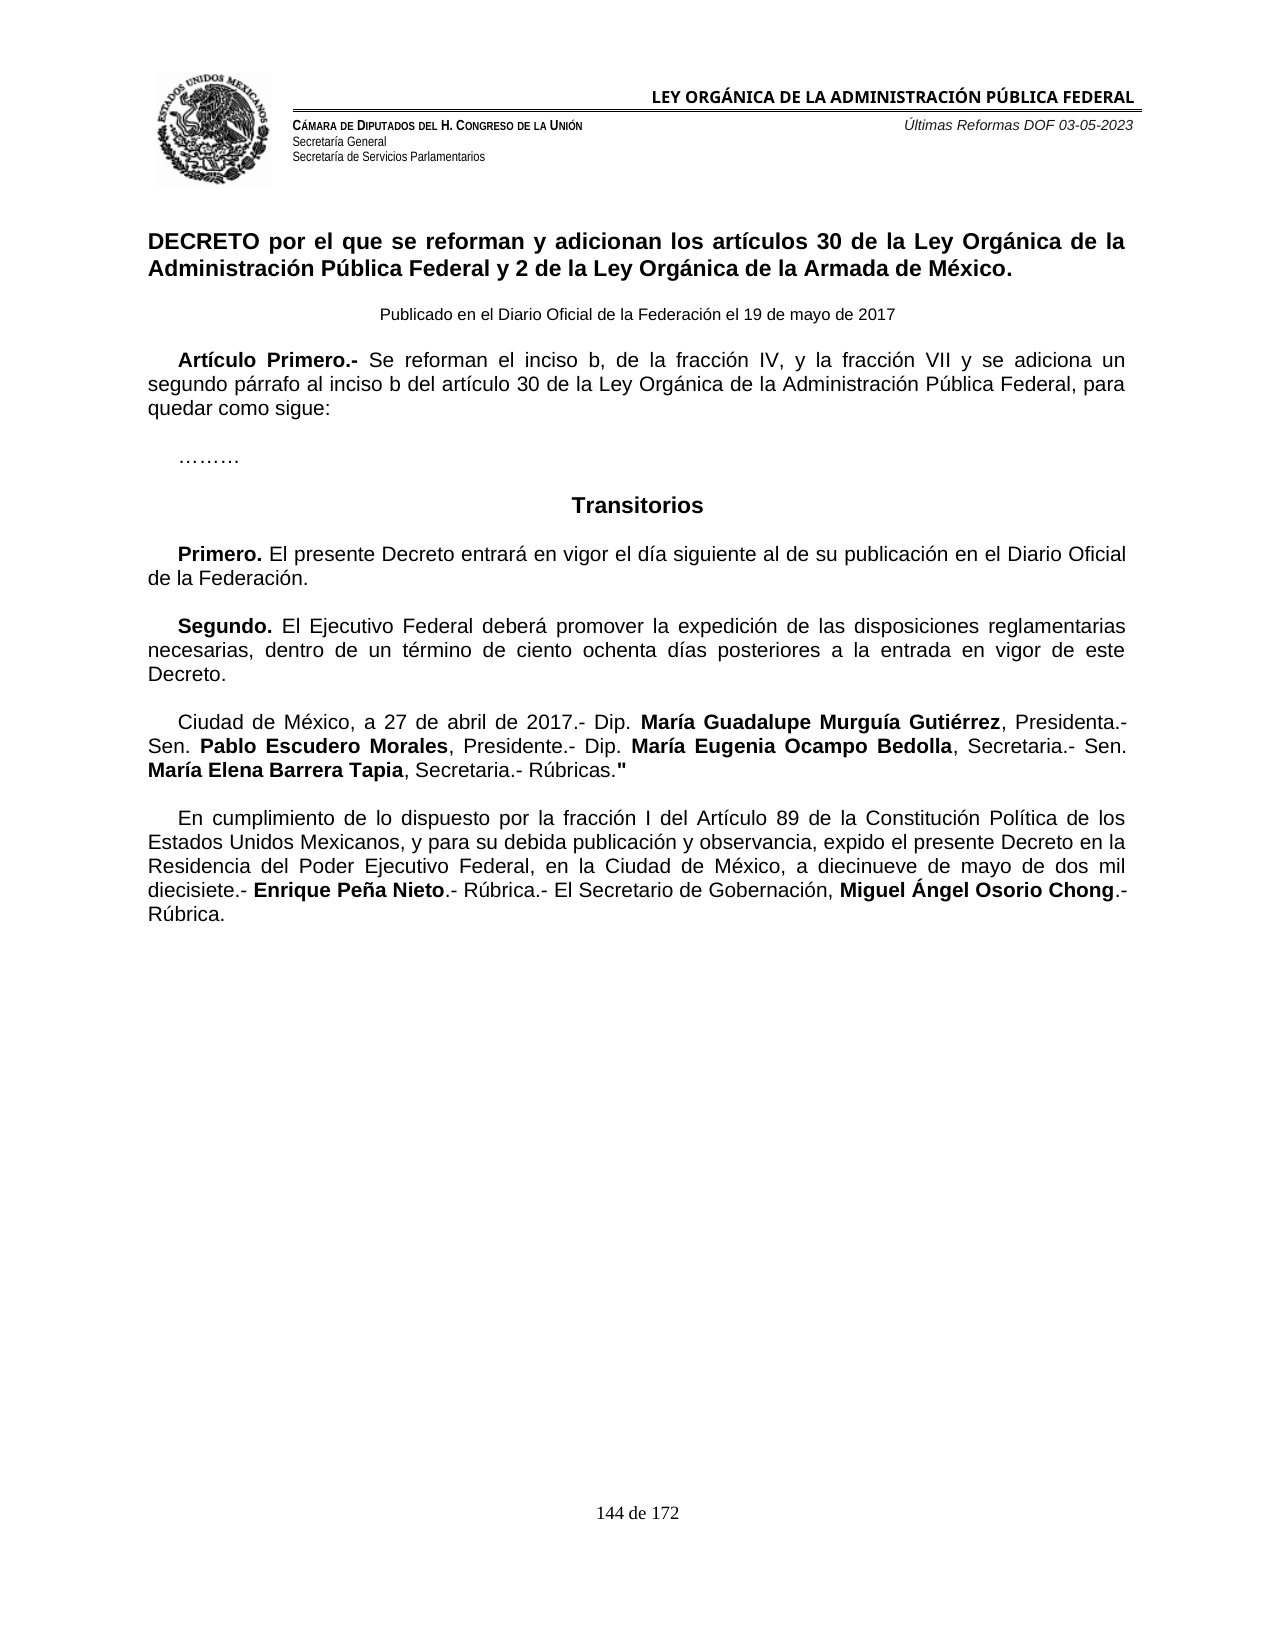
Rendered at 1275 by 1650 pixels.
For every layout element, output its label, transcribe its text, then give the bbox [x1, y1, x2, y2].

text Artículo Primero.- Se reforman el inciso b, de la fracción IV, y la fracción VII y se adiciona un segundo párrafo al inciso b del artículo 30 de la Ley Orgánica de la Administración Pública Federal, para quedar como sigue: [148, 348, 1127, 420]
text En cumplimiento de lo dispuesto por la fracción I del Artículo 89 de la Constitución Política de los Estados Unidos Mexicanos, y para su debida publicación y observancia, expido el presente Decreto en la Residencia del Poder Ejecutivo Federal, en la Ciudad de México, a diecinueve de mayo de dos mil diecisiete.- Enrique Peña Nieto.- Rúbrica.- El Secretario de Gobernación, Miguel Ángel Osorio Chong.- Rúbrica. [148, 806, 1127, 926]
text Segundo. El Ejecutivo Federal deberá promover la expedición de las disposiciones reglamentarias necesarias, dentro de un término de ciento ochenta días posteriores a la entrada en vigor de este Decreto. [148, 614, 1127, 686]
text ……… [148, 444, 1127, 468]
text Publicado en el Diario Oficial de la Federación el 19 de mayo de 2017 [148, 305, 1127, 324]
text Primero. El presente Decreto entrará en vigor el día siguiente al de su publicación en el Diario Oficial de la Federación. [148, 542, 1127, 590]
text DECRETO por el que se reforman y adicionan los artículos 30 de la Ley Orgánica de la Administración Pública Federal y 2 de la Ley Orgánica de la Armada de México. [148, 228, 1127, 281]
text Ciudad de México, a 27 de abril de 2017.- Dip. María Guadalupe Murguía Gutiérrez, Presidenta.- Sen. Pablo Escudero Morales, Presidente.- Dip. María Eugenia Ocampo Bedolla, Secretaria.- Sen. María Elena Barrera Tapia, Secretaria.- Rúbricas." [148, 710, 1127, 782]
text Transitorios [148, 492, 1127, 518]
